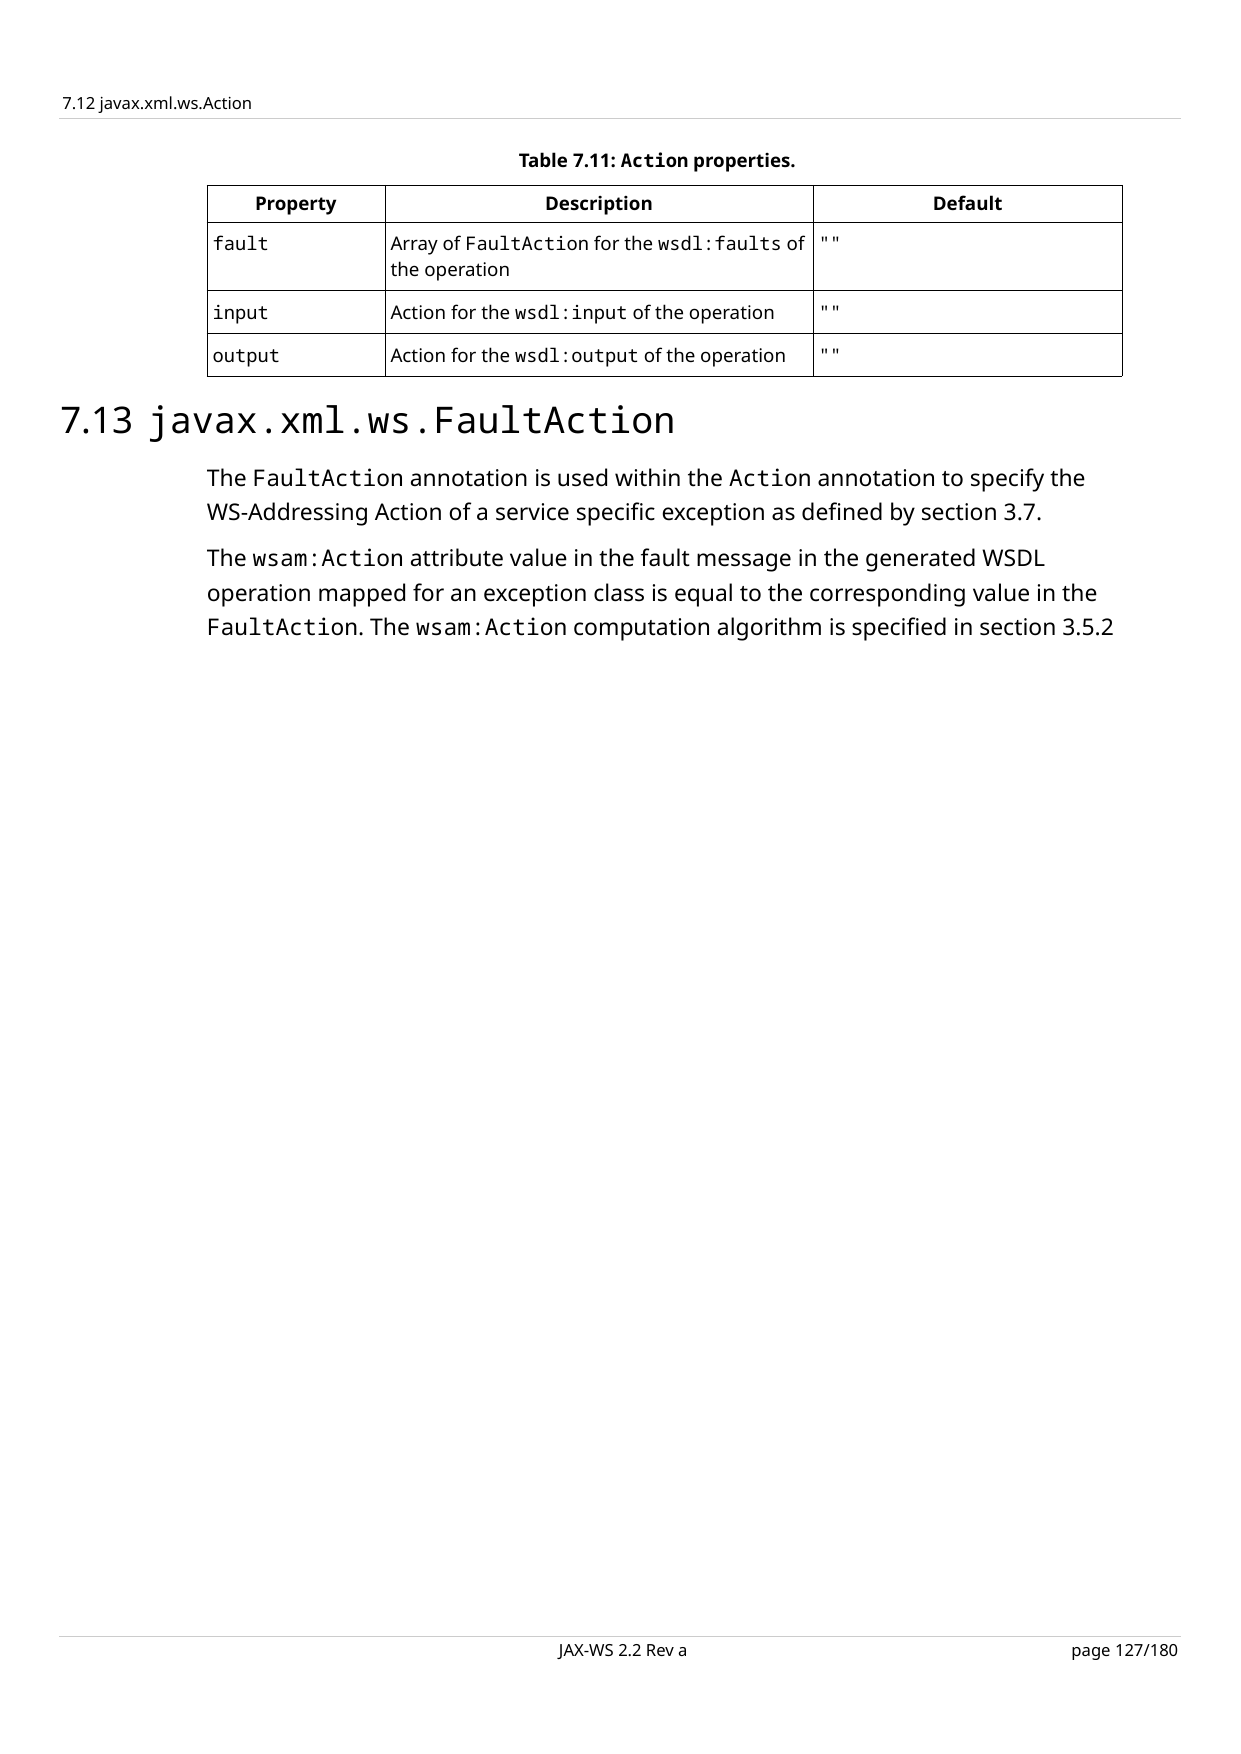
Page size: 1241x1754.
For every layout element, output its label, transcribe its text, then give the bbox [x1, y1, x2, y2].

table_cell "" [814, 334, 1122, 376]
table_cell Array of FaultAction for the wsdl:faults of the operation [386, 223, 813, 290]
text The FaultAction annotation is used within the Action annotation to specify the WS-Addressing Action of a service specific exception as defined by section 3.7. [207, 462, 1122, 527]
subtitle javax.xml.ws.FaultAction [133, 394, 1181, 444]
table_cell fault [208, 223, 385, 290]
table_cell "" [814, 223, 1122, 290]
text Table 7.11: Action properties. [192, 147, 1122, 173]
table_header Default [814, 186, 1122, 222]
table_cell input [208, 291, 385, 333]
table_cell "" [814, 291, 1122, 333]
table_cell output [208, 334, 385, 376]
text The wsam:Action attribute value in the fault message in the generated WSDL operation mapped for an exception class is equal to the corresponding value in the FaultAction. The wsam:Action computation algorithm is specified in section 3.5.2 [207, 542, 1122, 642]
table_header Description [386, 186, 813, 222]
table_cell Action for the wsdl:output of the operation [386, 334, 813, 376]
table_header Property [208, 186, 385, 222]
table_cell Action for the wsdl:input of the operation [386, 291, 813, 333]
